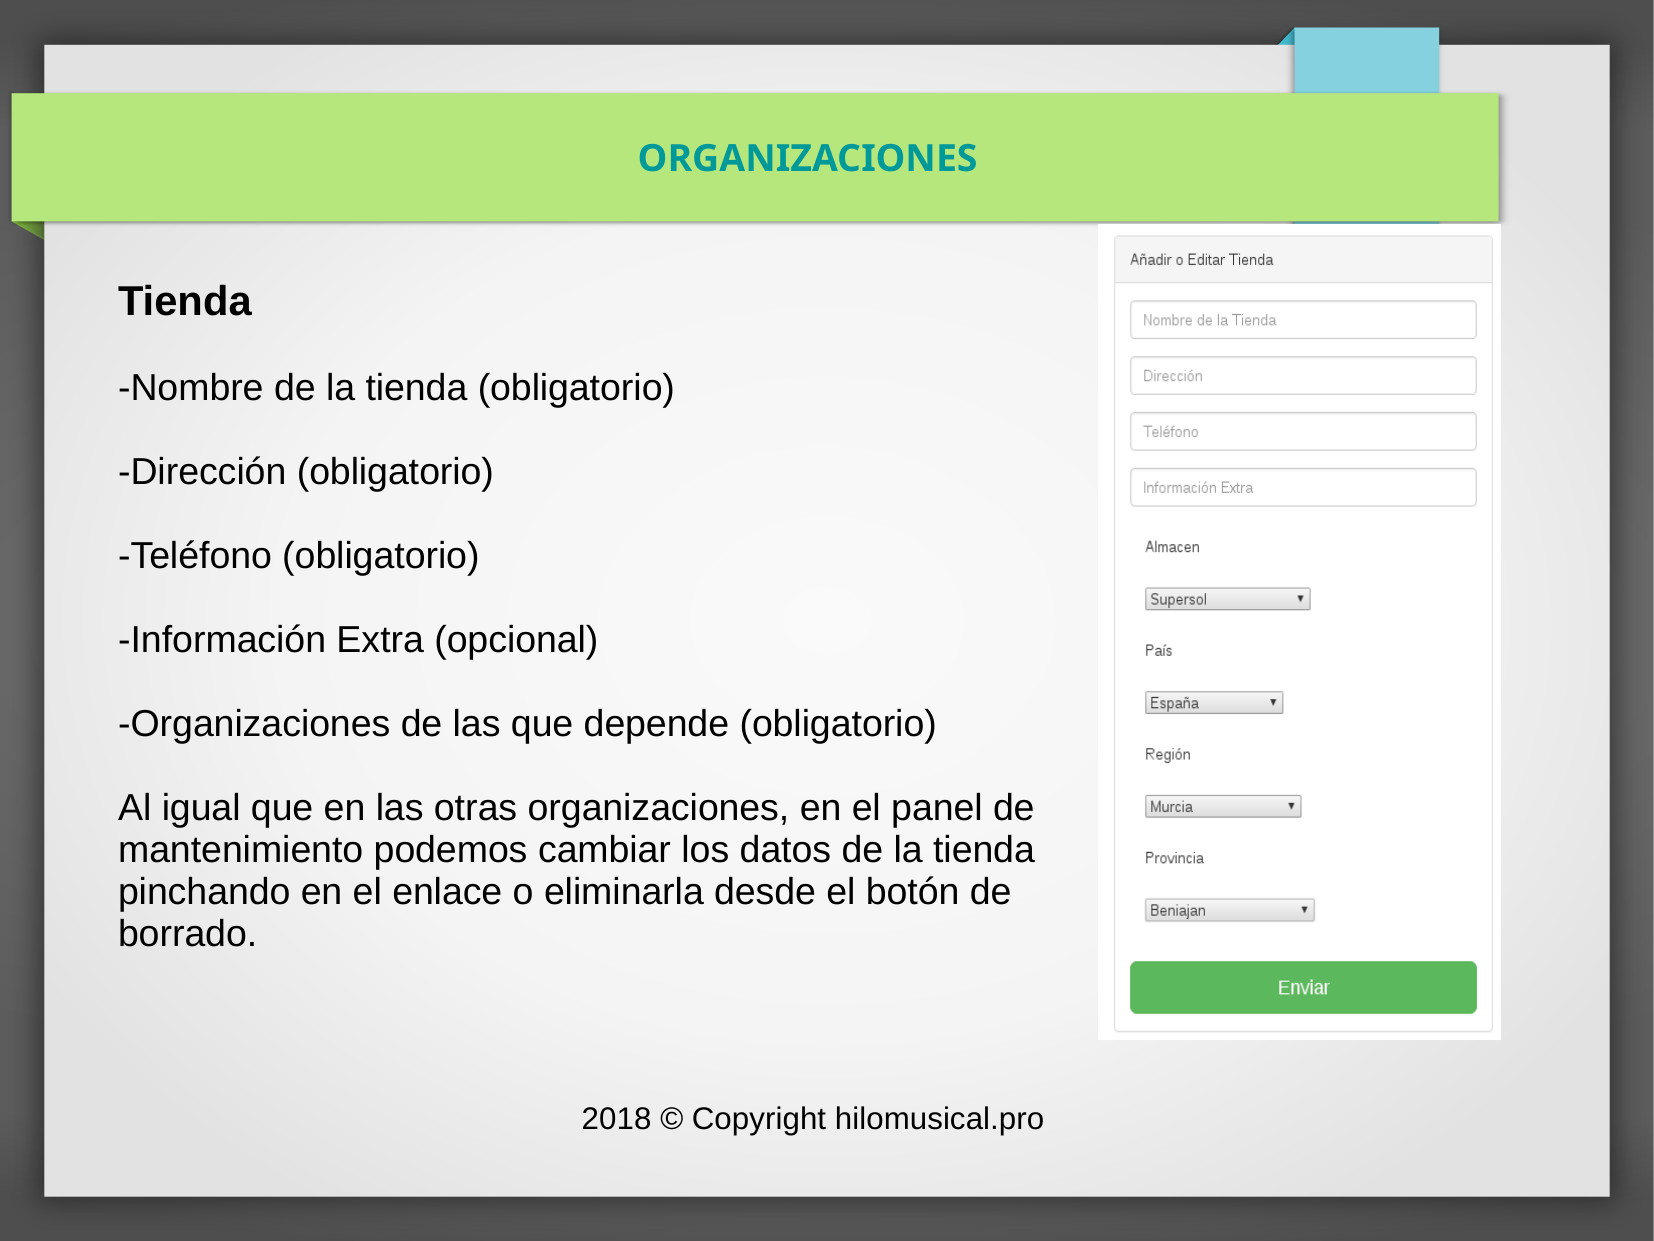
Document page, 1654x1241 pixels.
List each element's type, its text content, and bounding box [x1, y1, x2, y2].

title ORGANIZACIONES [637, 113, 1028, 201]
subtitle Tienda -Nombre de la tienda (obligatorio) -Dirección (obligatorio) -Teléfono (obligatorio) -Información Extra (opcional) -Organizaciones de las que depende (obligatorio) Al igual que en las otras organizaciones, en el panel de mantenimiento podemos cambiar los datos de la tienda pinchando en el enlace o eliminarla desde el botón de borrado. [118, 239, 1087, 1040]
text_box 2018 © Copyright hilomusical.pro [566, 1094, 1063, 1146]
picture [0, 0, 1654, 1241]
